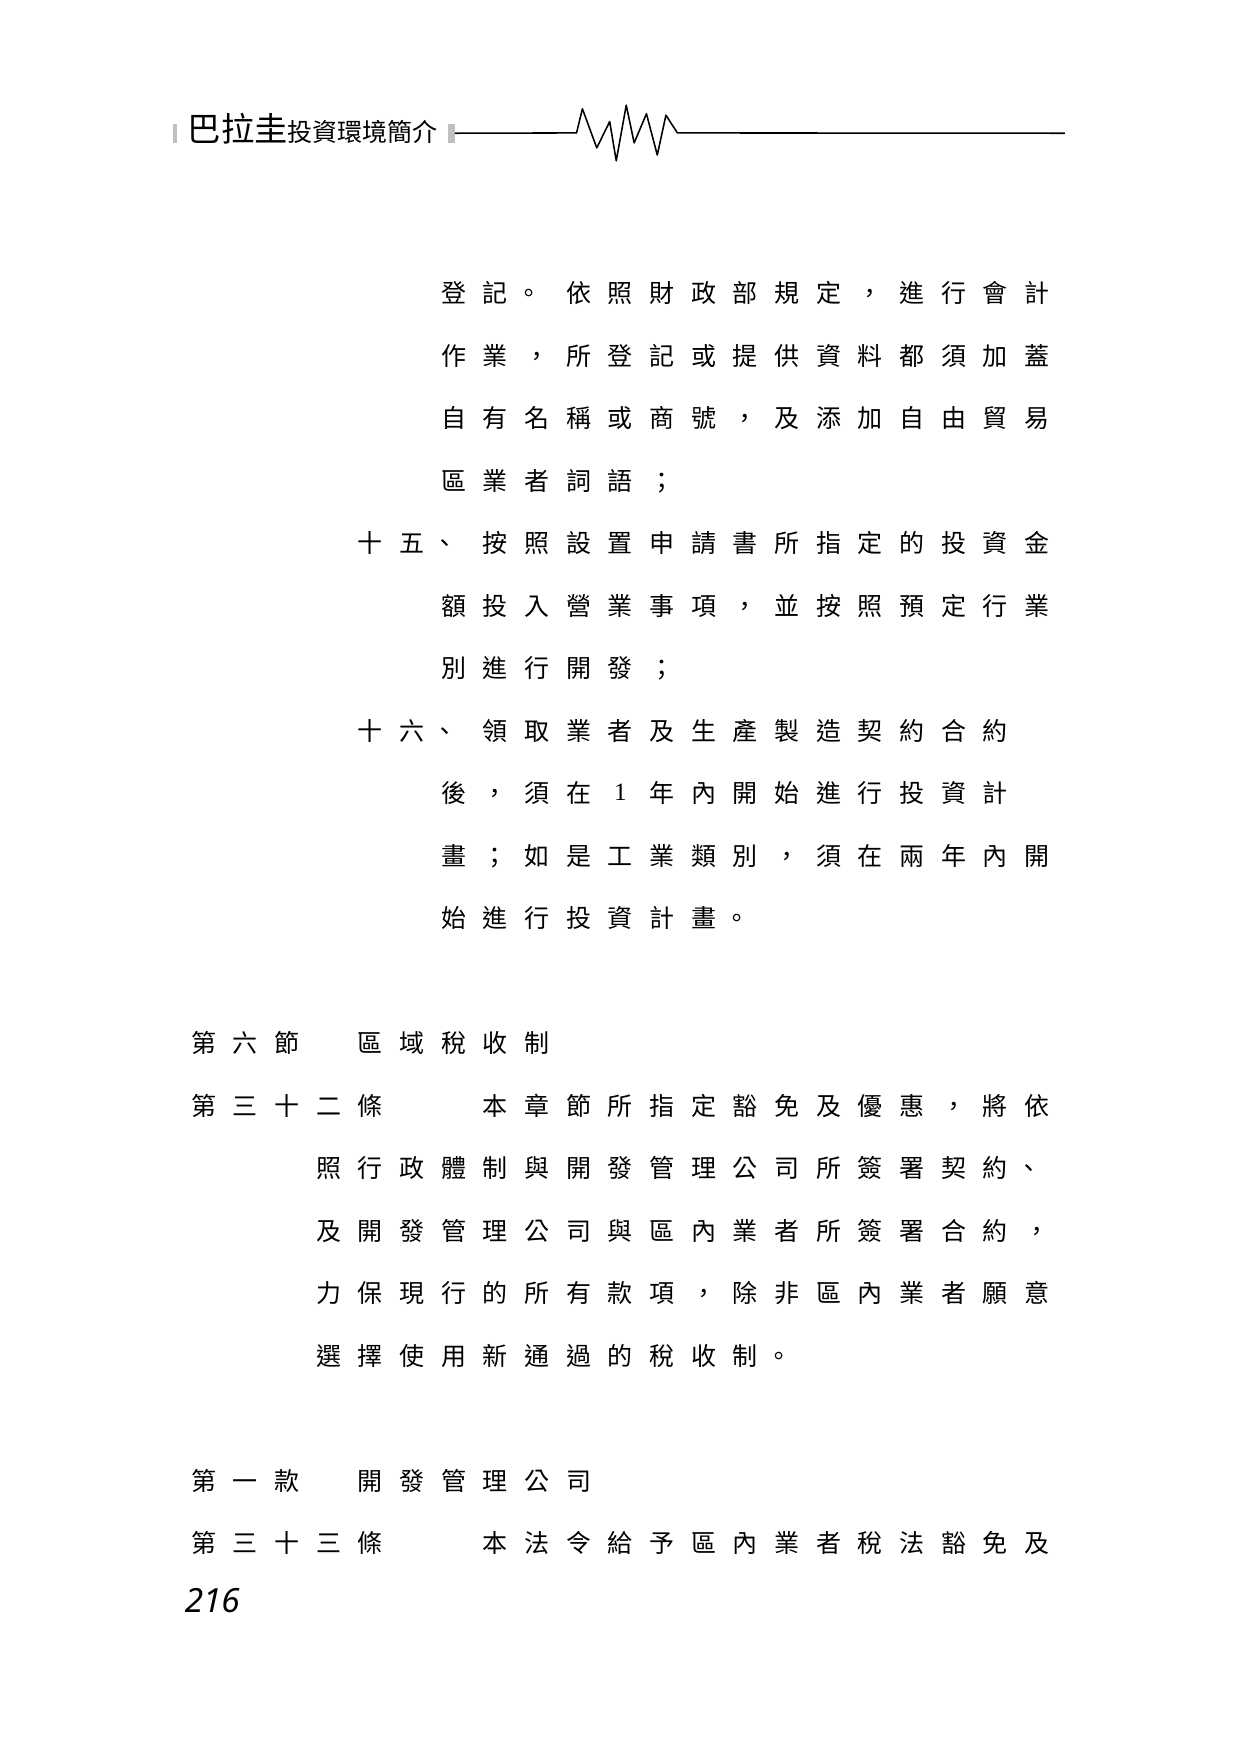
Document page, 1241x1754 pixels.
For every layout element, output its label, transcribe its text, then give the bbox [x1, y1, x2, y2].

text 第六節 區域稅收制 [183, 1000, 1058, 1063]
text 第三十二條 本章節所指定豁免及優惠，將依照行政體制與開發管理公司所簽署契約、及開發管理公司與區內業者所簽署合約，力保現行的所有款項，除非區內業者願意選擇使用新通過的稅收制。 [183, 1063, 1058, 1375]
text 登記。依照財政部規定，進行會計作業，所登記或提供資料都須加蓋自有名稱或商號，及添加自由貿易區業者詞語； [330, 250, 1058, 500]
text 第一款 開發管理公司 [183, 1438, 1058, 1500]
text 十五、按照設置申請書所指定的投資金額投入營業事項，並按照預定行業別進行開發； [330, 500, 1058, 688]
text 十六、領取業者及生產製造契約合約後，須在1年內開始進行投資計畫；如是工業類別，須在兩年內開始進行投資計畫。 [330, 688, 1058, 938]
text 第三十三條 本法令給予區內業者稅法豁免及 [183, 1500, 1058, 1563]
